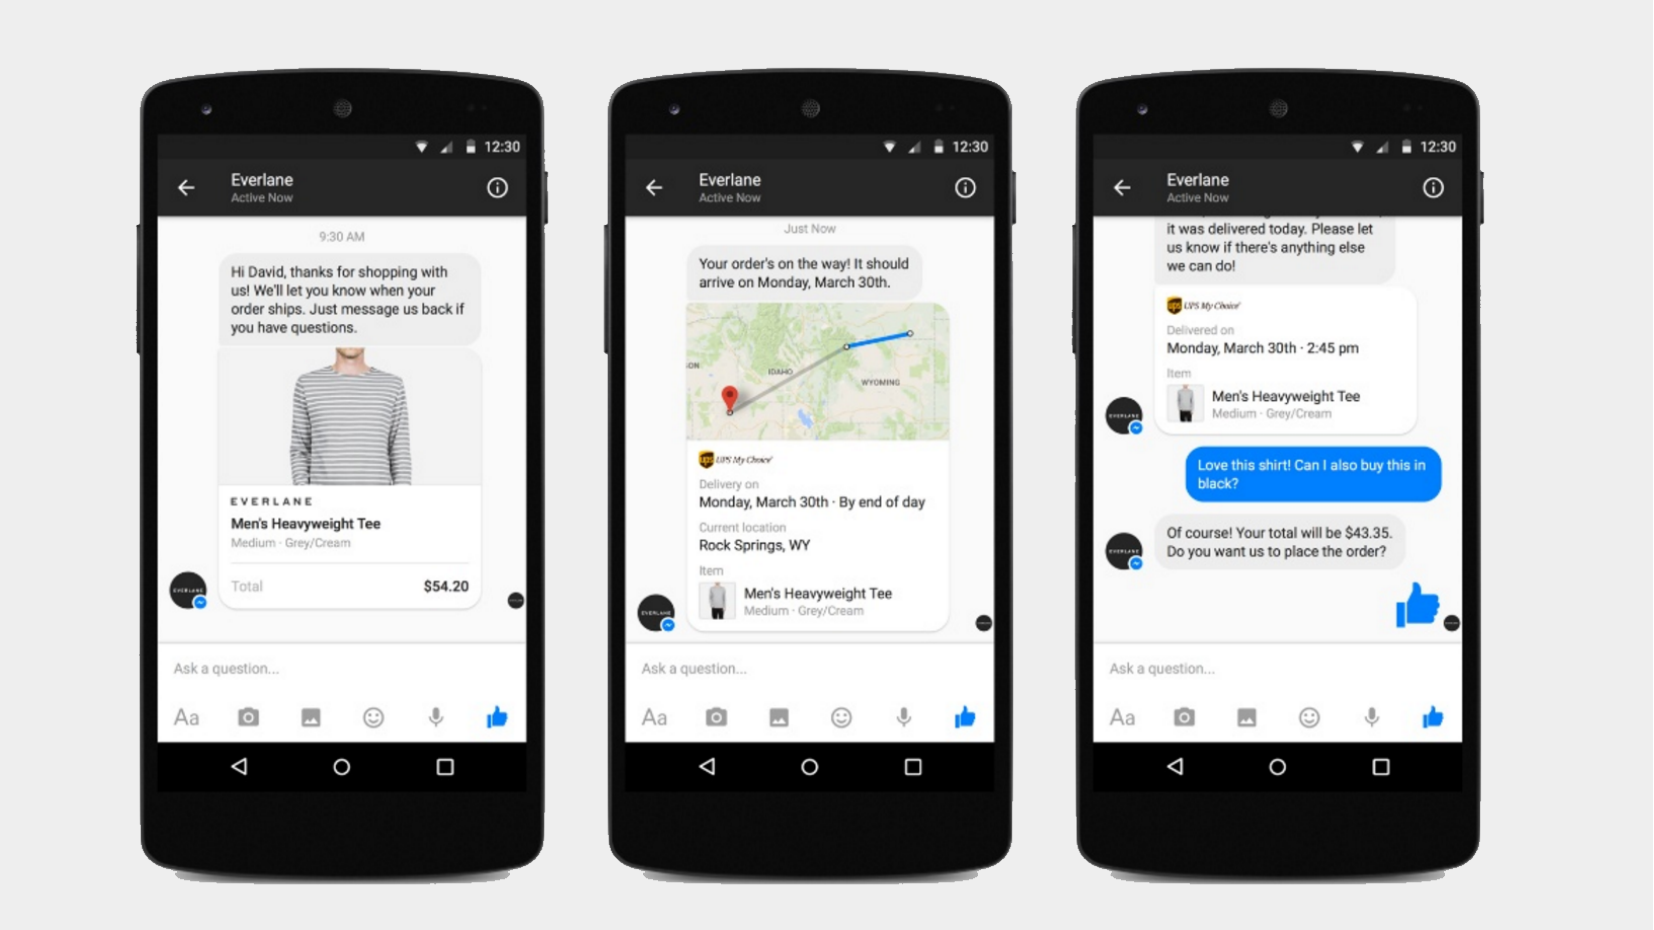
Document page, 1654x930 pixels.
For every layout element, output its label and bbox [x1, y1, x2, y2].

picture [105, 29, 1523, 912]
